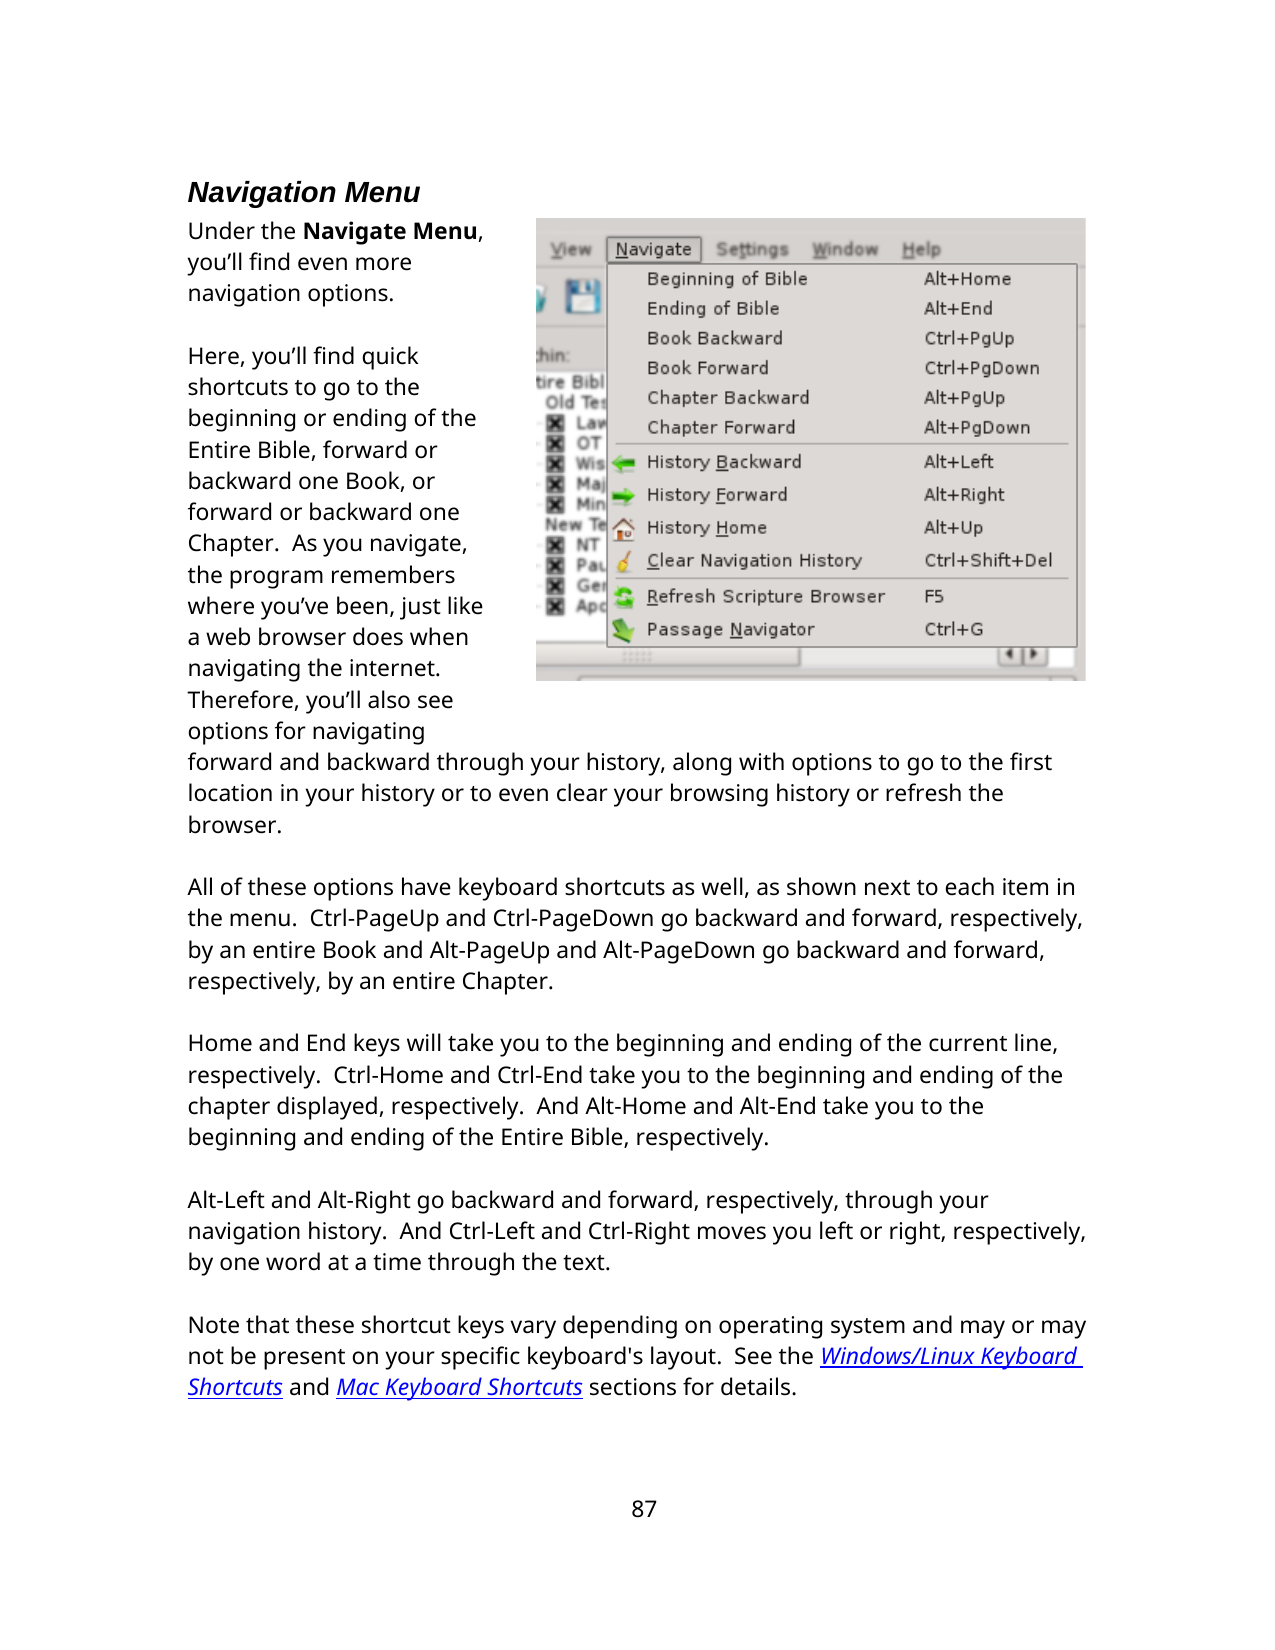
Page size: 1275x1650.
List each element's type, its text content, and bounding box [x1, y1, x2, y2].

picture [536, 218, 1086, 681]
text Under the Navigate Menu, you’ll find even more navigation options. [187, 215, 1087, 308]
subtitle Navigation Menu [187, 175, 1087, 208]
text Here, you’ll find quick shortcuts to go to the beginning or ending of the Entire Bible, forward or backward one Book, or forward or backward one Chapter. As you navigate, the program remembers where you’ve been, just like a web browser does when navigating the internet. Therefore, you’ll also see options for navigating forward and backward through your history, along with options to go to the first location in your history or to even clear your browsing history or refresh the browser. [187, 340, 1087, 840]
text Note that these shortcut keys vary depending on operating system and may or may not be present on your specific keyboard's layout. See the Windows/Linux Keyboard Shortcuts and Mac Keyboard Shortcuts sections for details. [187, 1308, 1087, 1402]
text Alt-Left and Alt-Right go backward and forward, respectively, through your navigation history. And Ctrl-Left and Ctrl-Right moves you left or right, respectively, by one word at a time through the text. [187, 1183, 1087, 1277]
text All of these options have keyboard shortcuts as well, as shown next to each item in the menu. Ctrl-PageUp and Ctrl-PageDown go backward and forward, respectively, by an entire Book and Alt-PageUp and Alt-PageDown go backward and forward, respectively, by an entire Chapter. [187, 871, 1087, 996]
text Home and End keys will take you to the beginning and ending of the current line, respectively. Ctrl-Home and Ctrl-End take you to the beginning and ending of the chapter displayed, respectively. And Alt-Home and Alt-End take you to the beginning and ending of the Entire Bible, respectively. [187, 1027, 1087, 1152]
